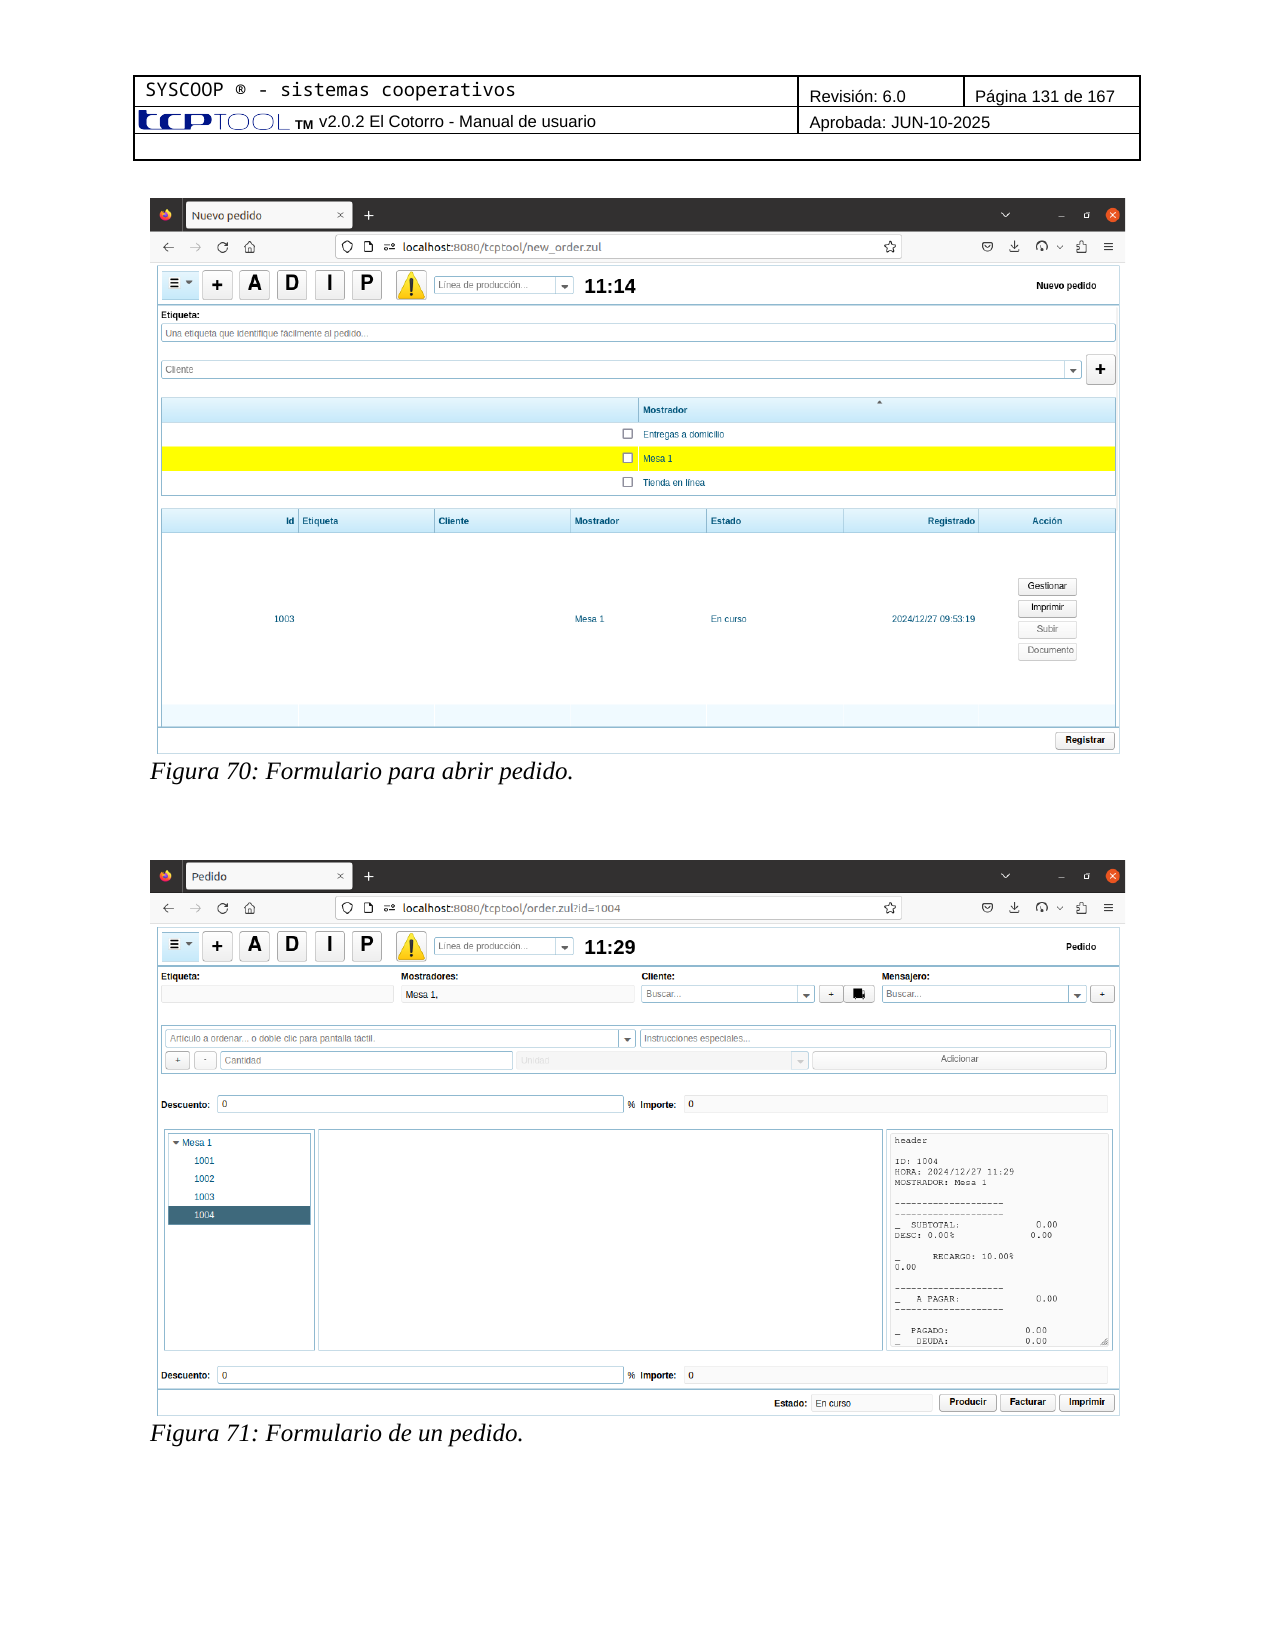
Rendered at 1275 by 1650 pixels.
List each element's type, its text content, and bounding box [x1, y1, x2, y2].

text Figura 71: Formulario de un pedido. [150, 1419, 1125, 1447]
picture [150, 198, 1125, 757]
picture [138, 110, 290, 130]
picture [150, 860, 1125, 1419]
text Figura 70: Formulario para abrir pedido. [150, 757, 1125, 785]
